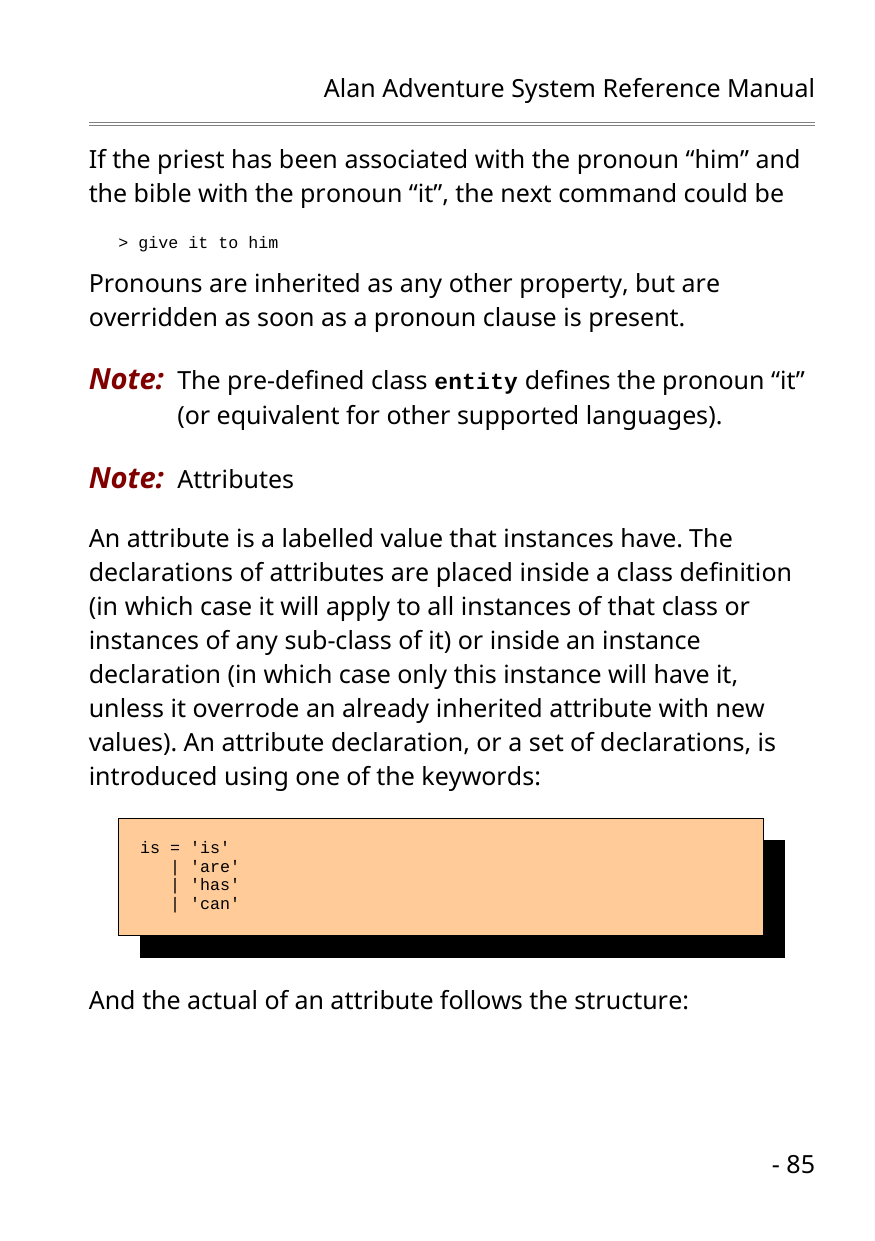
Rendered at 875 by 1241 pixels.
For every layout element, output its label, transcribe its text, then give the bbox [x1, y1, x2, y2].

text And the actual of an attribute follows the structure: [88, 983, 815, 1017]
text Pronouns are inherited as any other property, but are overridden as soon as a pronoun clause is present. [88, 266, 815, 334]
text is = 'is' | 'are' | 'has' | 'can' [119, 819, 763, 935]
text > give it to him [118, 235, 815, 253]
list The pre-defined class entity defines the pronoun “it” (or equivalent for other supported languages). [88, 359, 815, 432]
text If the priest has been associated with the pronoun “him” and the bible with the pronoun “it”, the next command could be [88, 142, 815, 210]
text An attribute is a labelled value that instances have. The declarations of attributes are placed inside a class definition (in which case it will apply to all instances of that class or instances of any sub-class of it) or inside an instance declaration (in which case only this instance will have it, unless it overrode an already inherited attribute with new values). An attribute declaration, or a set of declarations, is introduced using one of the keywords: [88, 521, 815, 793]
